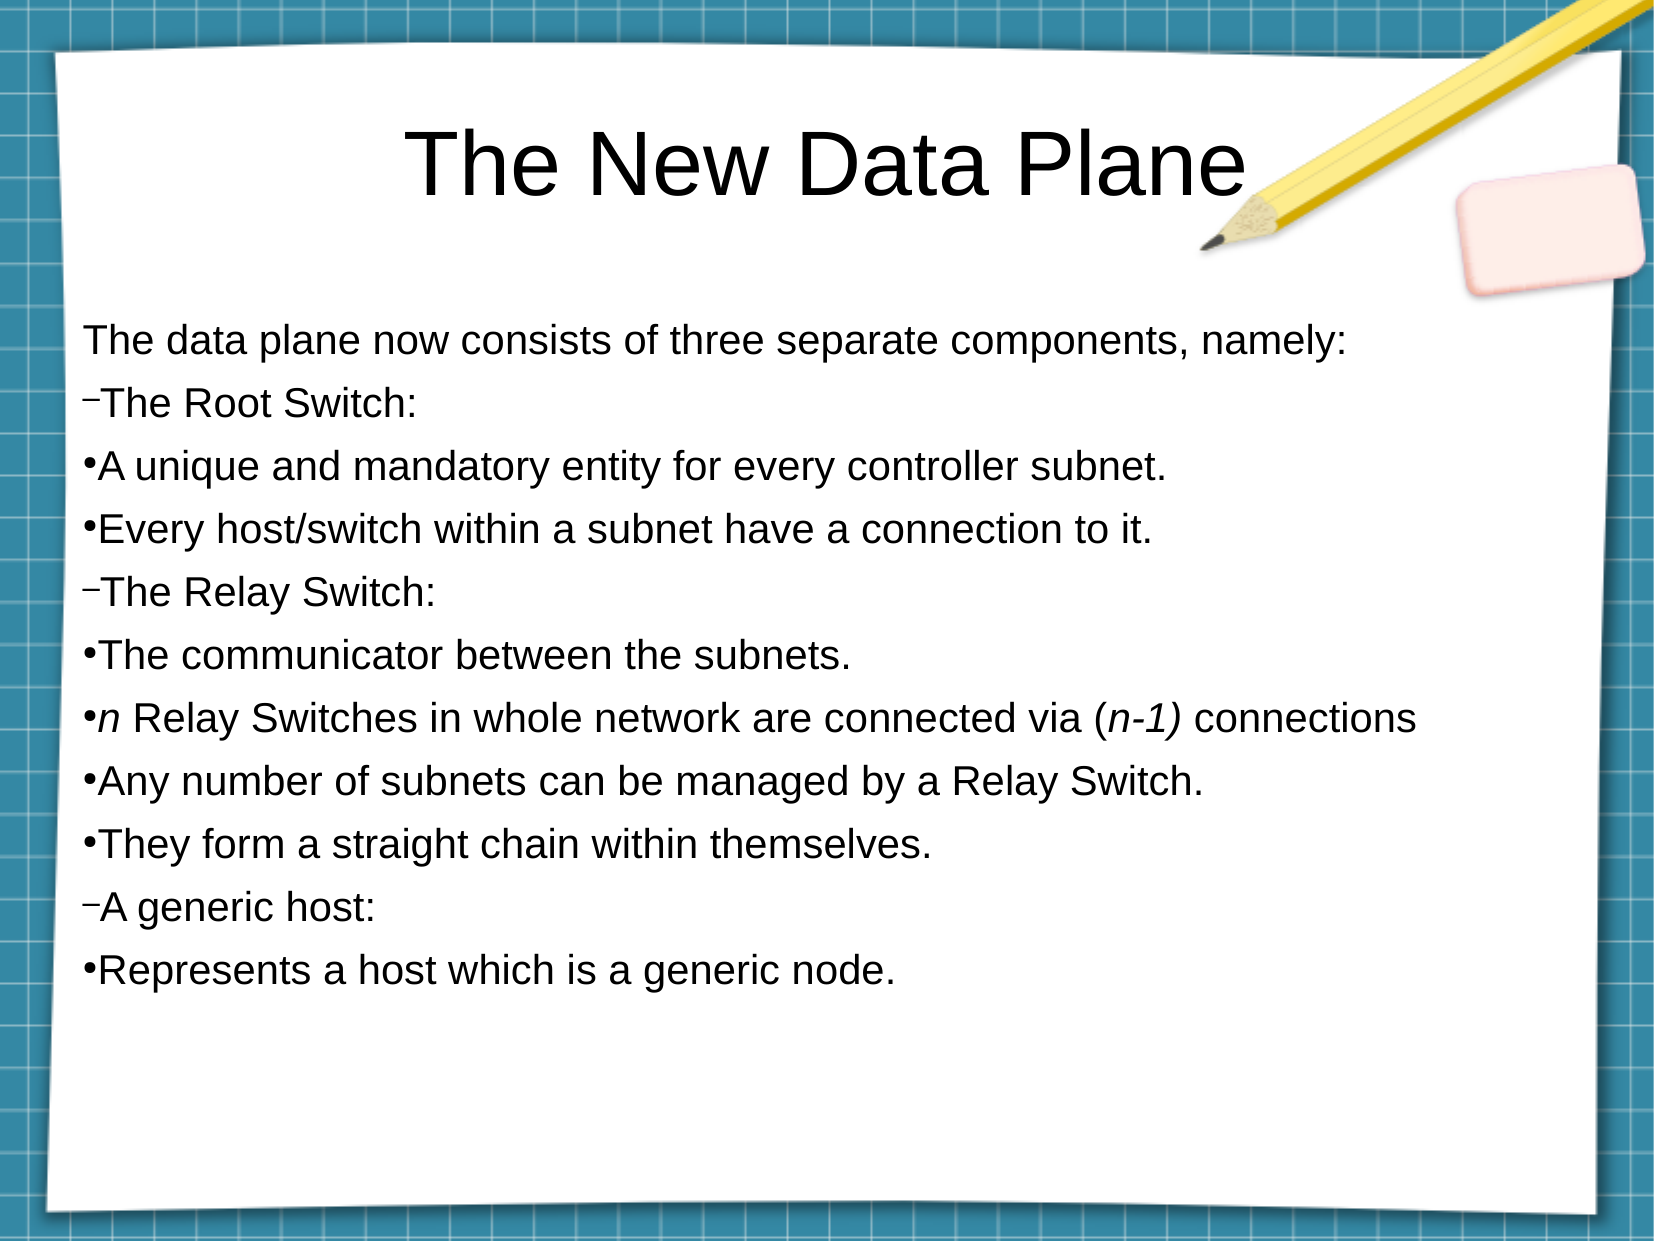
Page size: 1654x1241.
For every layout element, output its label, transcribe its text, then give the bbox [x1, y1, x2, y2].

list The data plane now consists of three separate components, namely: The Root Switch: A unique and mandatory entity for every controller subnet. Every host/switch within a subnet have a connection to it. The Relay Switch: The communicator between the subnets. n Relay Switches in whole network are connected via (n-1) connections Any number of subnets can be managed by a Relay Switch. They form a straight chain within themselves. A generic host: Represents a host which is a generic node. [82, 245, 1571, 1126]
picture [0, 0, 1654, 1241]
title The New Data Plane [82, 51, 1571, 245]
